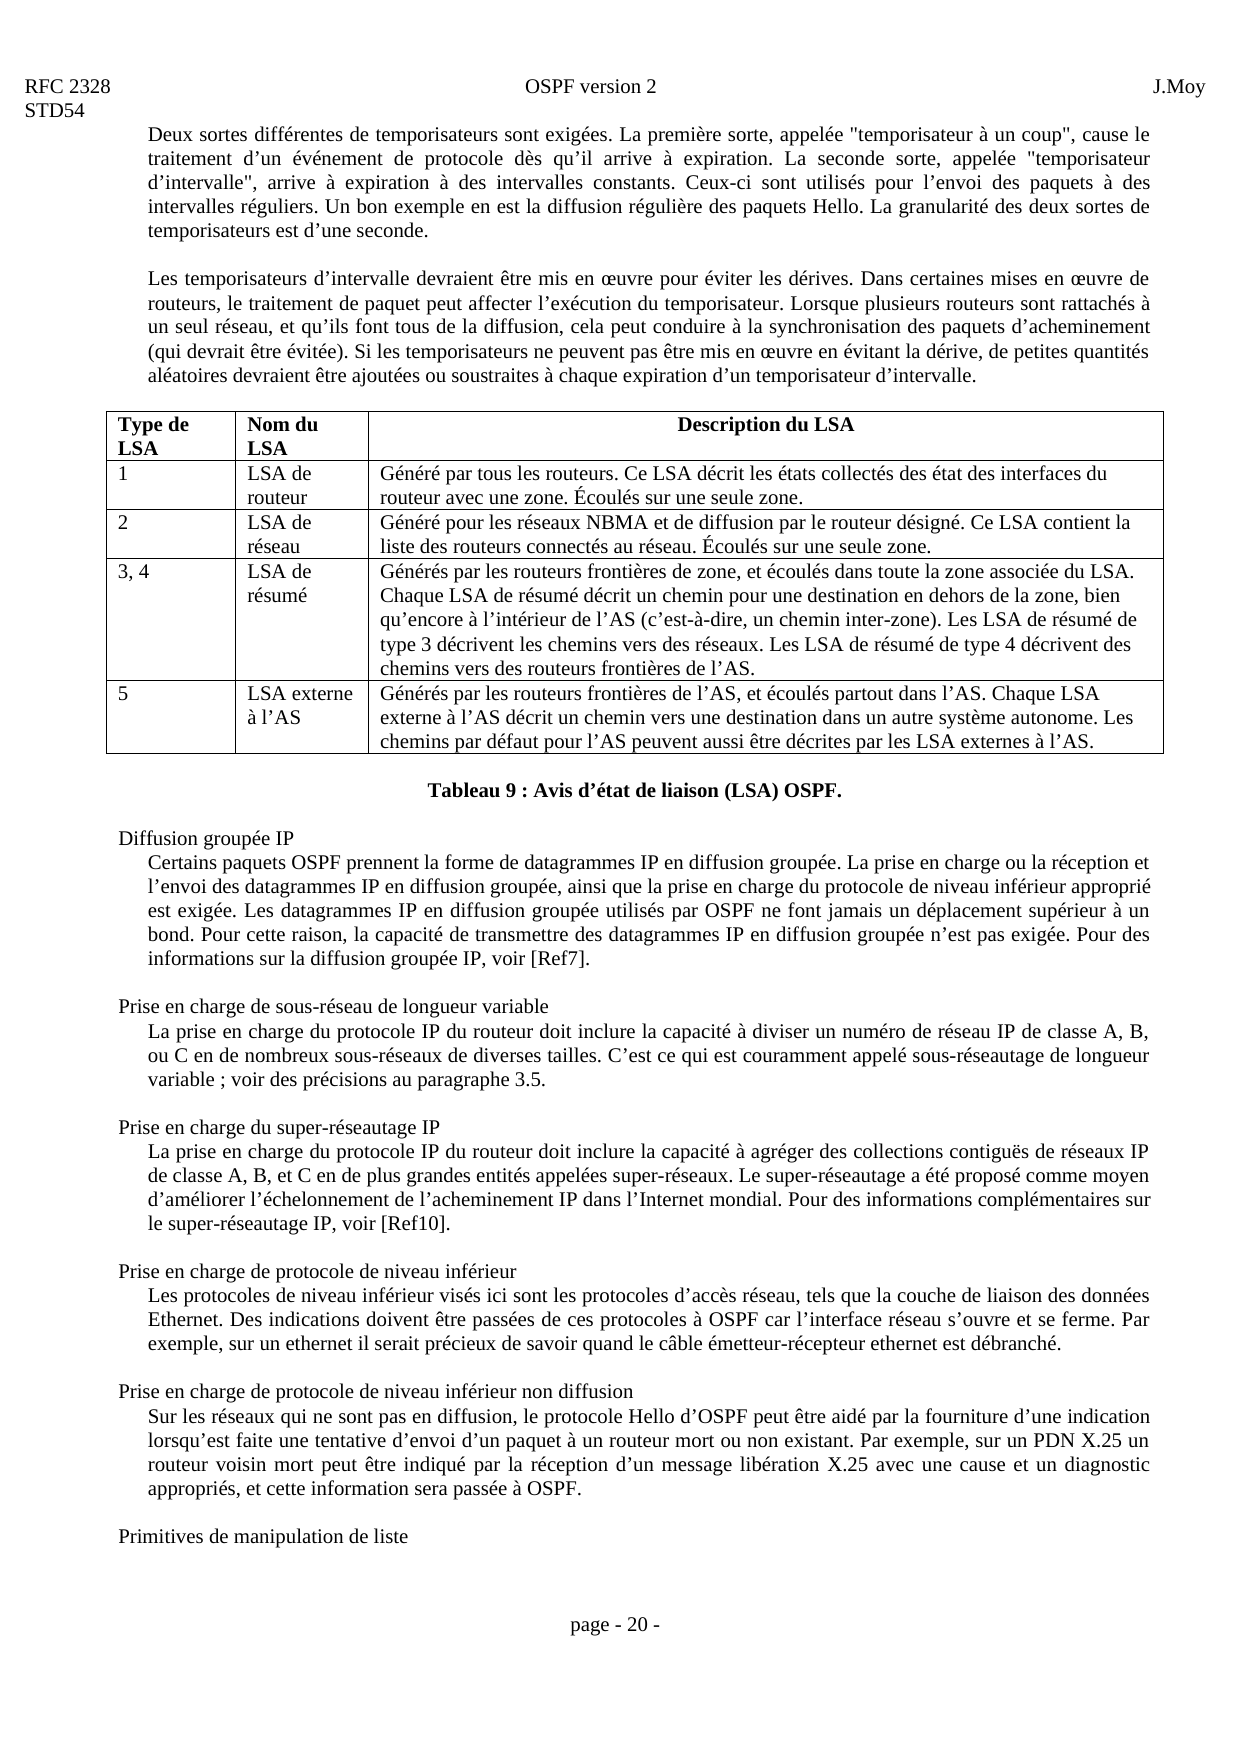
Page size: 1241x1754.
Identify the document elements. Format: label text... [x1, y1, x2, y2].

table_cell 5 [107, 681, 235, 753]
text Sur les réseaux qui ne sont pas en diffusion, le protocole Hello d’OSPF peut être aidé par la fourniture d’une indication lorsqu’est faite une tentative d’envoi d’un paquet à un routeur mort ou non existant. Par exemple, sur un PDN X.25 un routeur voisin mort peut être indiqué par la réception d’un message libération X.25 avec une cause et un diagnostic appropriés, et cette information sera passée à OSPF. [148, 1403, 1152, 1500]
text Certains paquets OSPF prennent la forme de datagrammes IP en diffusion groupée. La prise en charge ou la réception et l’envoi des datagrammes IP en diffusion groupée, ainsi que la prise en charge du protocole de niveau inférieur approprié est exigée. Les datagrammes IP en diffusion groupée utilisés par OSPF ne font jamais un déplacement supérieur à un bond. Pour cette raison, la capacité de transmettre des datagrammes IP en diffusion groupée n’est pas exigée. Pour des informations sur la diffusion groupée IP, voir [Ref7]. [148, 850, 1152, 970]
text Prise en charge du super-réseautage IP [118, 1115, 1152, 1139]
table_cell Généré par tous les routeurs. Ce LSA décrit les états collectés des état des interfaces du routeur avec une zone. Écoulés sur une seule zone. [369, 461, 1163, 509]
text Diffusion groupée IP [118, 826, 1152, 850]
text Deux sortes différentes de temporisateurs sont exigées. La première sorte, appelée "temporisateur à un coup", cause le traitement d’un événement de protocole dès qu’il arrive à expiration. La seconde sorte, appelée "temporisateur d’intervalle", arrive à expiration à des intervalles constants. Ceux-ci sont utilisés pour l’envoi des paquets à des intervalles réguliers. Un bon exemple en est la diffusion régulière des paquets Hello. La granularité des deux sortes de temporisateurs est d’une seconde. [148, 122, 1152, 242]
table_cell Générés par les routeurs frontières de zone, et écoulés dans toute la zone associée du LSA. Chaque LSA de résumé décrit un chemin pour une destination en dehors de la zone, bien qu’encore à l’intérieur de l’AS (c’est-à-dire, un chemin inter-zone). Les LSA de résumé de type 3 décrivent les chemins vers des réseaux. Les LSA de résumé de type 4 décrivent des chemins vers des routeurs frontières de l’AS. [369, 559, 1163, 679]
table_cell 3, 4 [107, 559, 235, 679]
table_header Type de LSA [107, 412, 235, 460]
table_cell LSA externe à l’AS [236, 681, 368, 753]
table_header Description du LSA [369, 412, 1163, 460]
text Les temporisateurs d’intervalle devraient être mis en œuvre pour éviter les dérives. Dans certaines mises en œuvre de routeurs, le traitement de paquet peut affecter l’exécution du temporisateur. Lorsque plusieurs routeurs sont rattachés à un seul réseau, et qu’ils font tous de la diffusion, cela peut conduire à la synchronisation des paquets d’acheminement (qui devrait être évitée). Si les temporisateurs ne peuvent pas être mis en œuvre en évitant la dérive, de petites quantités aléatoires devraient être ajoutées ou soustraites à chaque expiration d’un temporisateur d’intervalle. [148, 266, 1152, 387]
text Tableau 9 : Avis d’état de liaison (LSA) OSPF. [118, 778, 1152, 802]
table_cell LSA de réseau [236, 510, 368, 558]
text Prise en charge de sous-réseau de longueur variable [118, 994, 1152, 1018]
table_cell Générés par les routeurs frontières de l’AS, et écoulés partout dans l’AS. Chaque LSA externe à l’AS décrit un chemin vers une destination dans un autre système autonome. Les chemins par défaut pour l’AS peuvent aussi être décrites par les LSA externes à l’AS. [369, 681, 1163, 753]
text La prise en charge du protocole IP du routeur doit inclure la capacité à agréger des collections contiguës de réseaux IP de classe A, B, et C en de plus grandes entités appelées super-réseaux. Le super-réseautage a été proposé comme moyen d’améliorer l’échelonnement de l’acheminement IP dans l’Internet mondial. Pour des informations complémentaires sur le super-réseautage IP, voir [Ref10]. [148, 1139, 1152, 1235]
text Les protocoles de niveau inférieur visés ici sont les protocoles d’accès réseau, tels que la couche de liaison des données Ethernet. Des indications doivent être passées de ces protocoles à OSPF car l’interface réseau s’ouvre et se ferme. Par exemple, sur un ethernet il serait précieux de savoir quand le câble émetteur-récepteur ethernet est débranché. [148, 1283, 1152, 1355]
table_cell Généré pour les réseaux NBMA et de diffusion par le routeur désigné. Ce LSA contient la liste des routeurs connectés au réseau. Écoulés sur une seule zone. [369, 510, 1163, 558]
text Prise en charge de protocole de niveau inférieur non diffusion [118, 1379, 1152, 1403]
table_cell 2 [107, 510, 235, 558]
table_header Nom du LSA [236, 412, 368, 460]
table_cell LSA de routeur [236, 461, 368, 509]
text La prise en charge du protocole IP du routeur doit inclure la capacité à diviser un numéro de réseau IP de classe A, B, ou C en de nombreux sous-réseaux de diverses tailles. C’est ce qui est couramment appelé sous-réseautage de longueur variable ; voir des précisions au paragraphe 3.5. [148, 1018, 1152, 1091]
table_cell LSA de résumé [236, 559, 368, 679]
text Prise en charge de protocole de niveau inférieur [118, 1259, 1152, 1283]
table_cell 1 [107, 461, 235, 509]
text Primitives de manipulation de liste [118, 1524, 1152, 1548]
